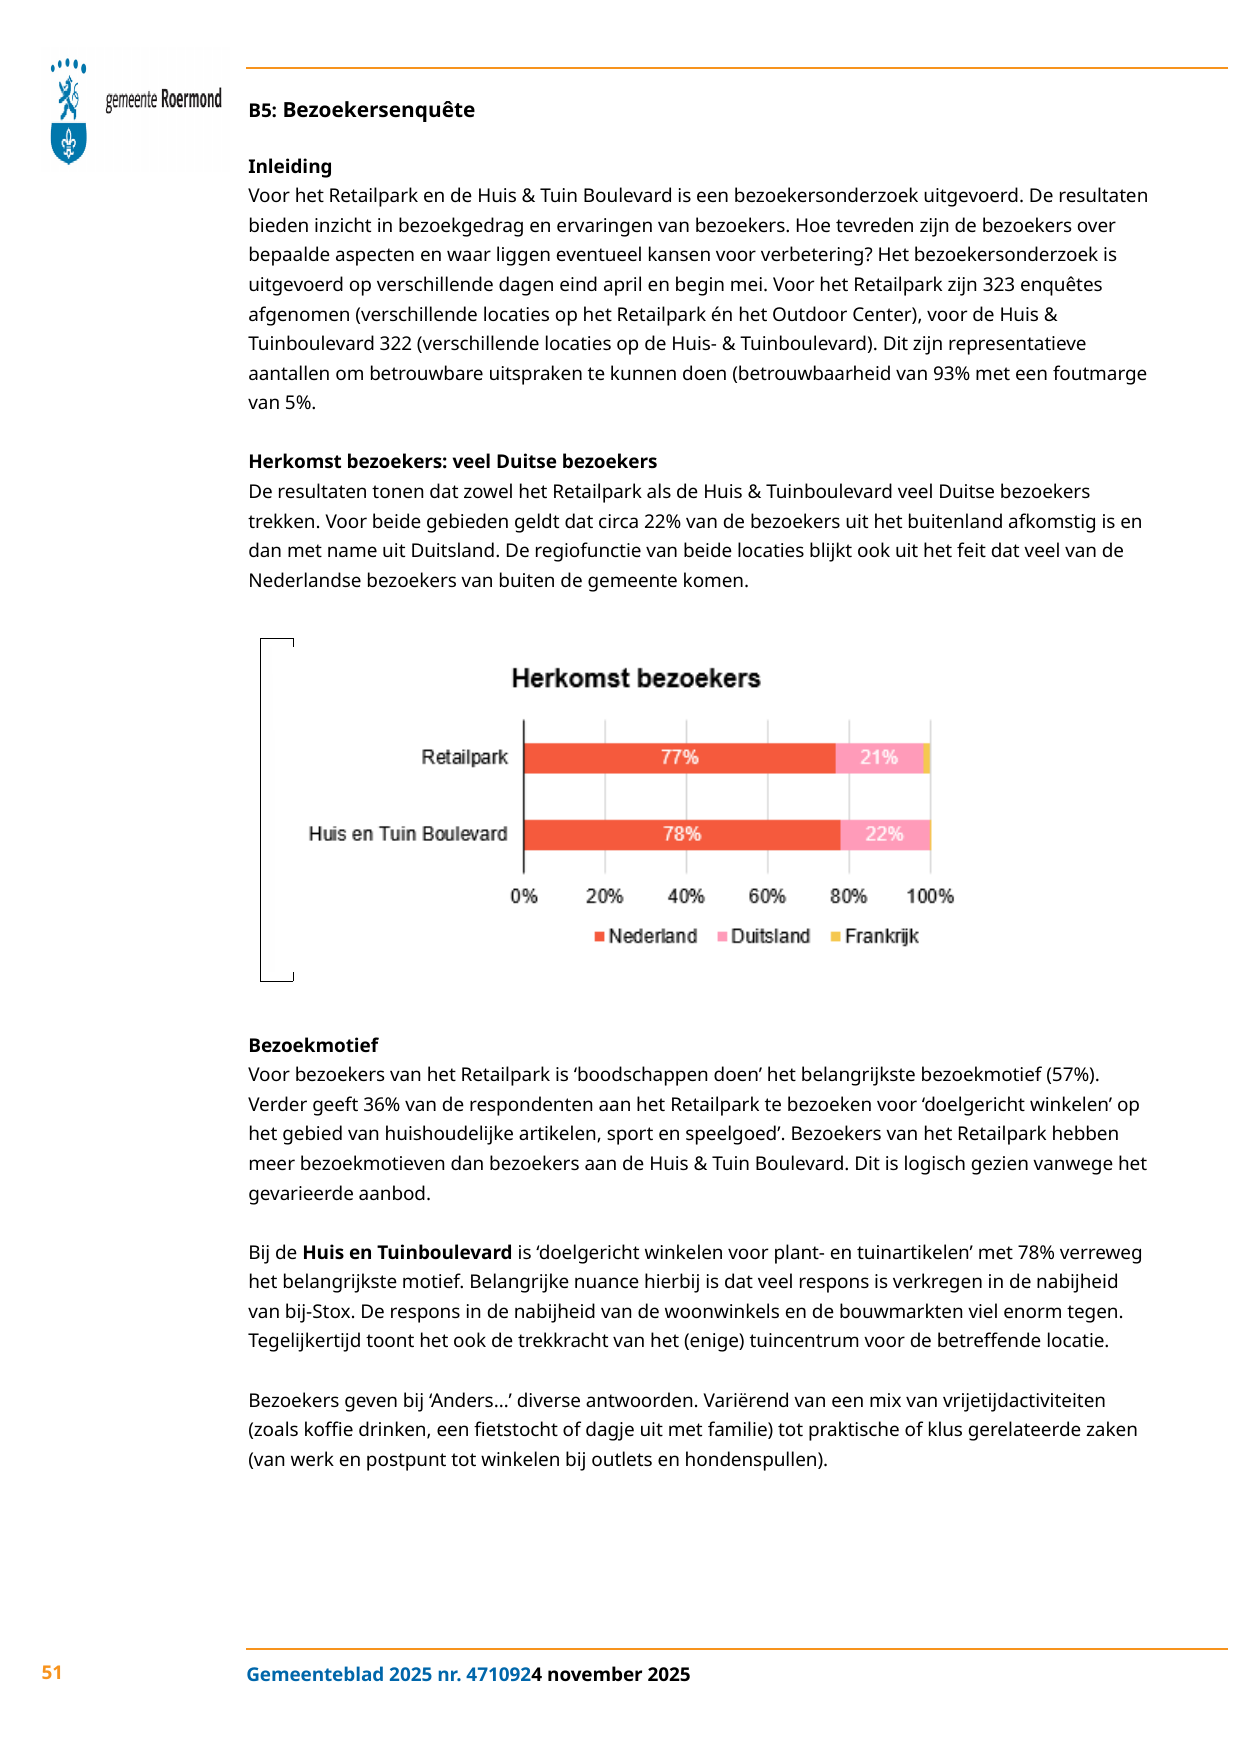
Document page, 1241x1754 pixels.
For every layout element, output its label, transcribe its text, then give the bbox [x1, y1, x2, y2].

text Bezoekmotief [248, 1032, 1152, 1057]
text De resultaten tonen dat zowel het Retailpark als de Huis & Tuinboulevard veel Duitse bezoekers trekken. Voor beide gebieden geldt dat circa 22% van de bezoekers uit het buitenland afkomstig is en dan met name uit Duitsland. De regiofunctie van beide locaties blijkt ook uit het feit dat veel van de Nederlandse bezoekers van buiten de gemeente komen. [248, 478, 1152, 593]
text Herkomst bezoekers: veel Duitse bezoekers [248, 449, 1152, 474]
text B5: Bezoekersenquête [248, 95, 1152, 123]
text Inleiding [248, 153, 1152, 179]
text Bij de Huis en Tuinboulevard is ‘doelgericht winkelen voor plant- en tuinartikelen’ met 78% verreweg het belangrijkste motief. Belangrijke nuance hierbij is dat veel respons is verkregen in de nabijheid van bij-Stox. De respons in de nabijheid van de woonwinkels en de bouwmarkten viel enorm tegen. Tegelijkertijd toont het ook de trekkracht van het (enige) tuincentrum voor de betreffende locatie. [248, 1239, 1152, 1353]
text Voor bezoekers van het Retailpark is ‘boodschappen doen’ het belangrijkste bezoekmotief (57%). Verder geeft 36% van de respondenten aan het Retailpark te bezoeken voor ‘doelgericht winkelen’ op het gebied van huishoudelijke artikelen, sport en speelgoed’. Bezoekers van het Retailpark hebben meer bezoekmotieven dan bezoekers aan de Huis & Tuin Boulevard. Dit is logisch gezien vanwege het gevarieerde aanbod. [248, 1061, 1152, 1205]
picture [268, 647, 978, 972]
text Voor het Retailpark en de Huis & Tuin Boulevard is een bezoekersonderzoek uitgevoerd. De resultaten bieden inzicht in bezoekgedrag en ervaringen van bezoekers. Hoe tevreden zijn de bezoekers over bepaalde aspecten en waar liggen eventueel kansen voor verbetering? Het bezoekersonderzoek is uitgevoerd op verschillende dagen eind april en begin mei. Voor het Retailpark zijn 323 enquêtes afgenomen (verschillende locaties op het Retailpark én het Outdoor Center), voor de Huis & Tuinboulevard 322 (verschillende locaties op de Huis- & Tuinboulevard). Dit zijn representatieve aantallen om betrouwbare uitspraken te kunnen doen (betrouwbaarheid van 93% met een foutmarge van 5%. [248, 182, 1152, 415]
text Bezoekers geven bij ‘Anders…’ diverse antwoorden. Variërend van een mix van vrijetijdactiviteiten (zoals koffie drinken, een fietstocht of dagje uit met familie) tot praktische of klus gerelateerde zaken (van werk en postpunt tot winkelen bij outlets en hondenspullen). [248, 1387, 1152, 1472]
picture [41, 47, 231, 172]
